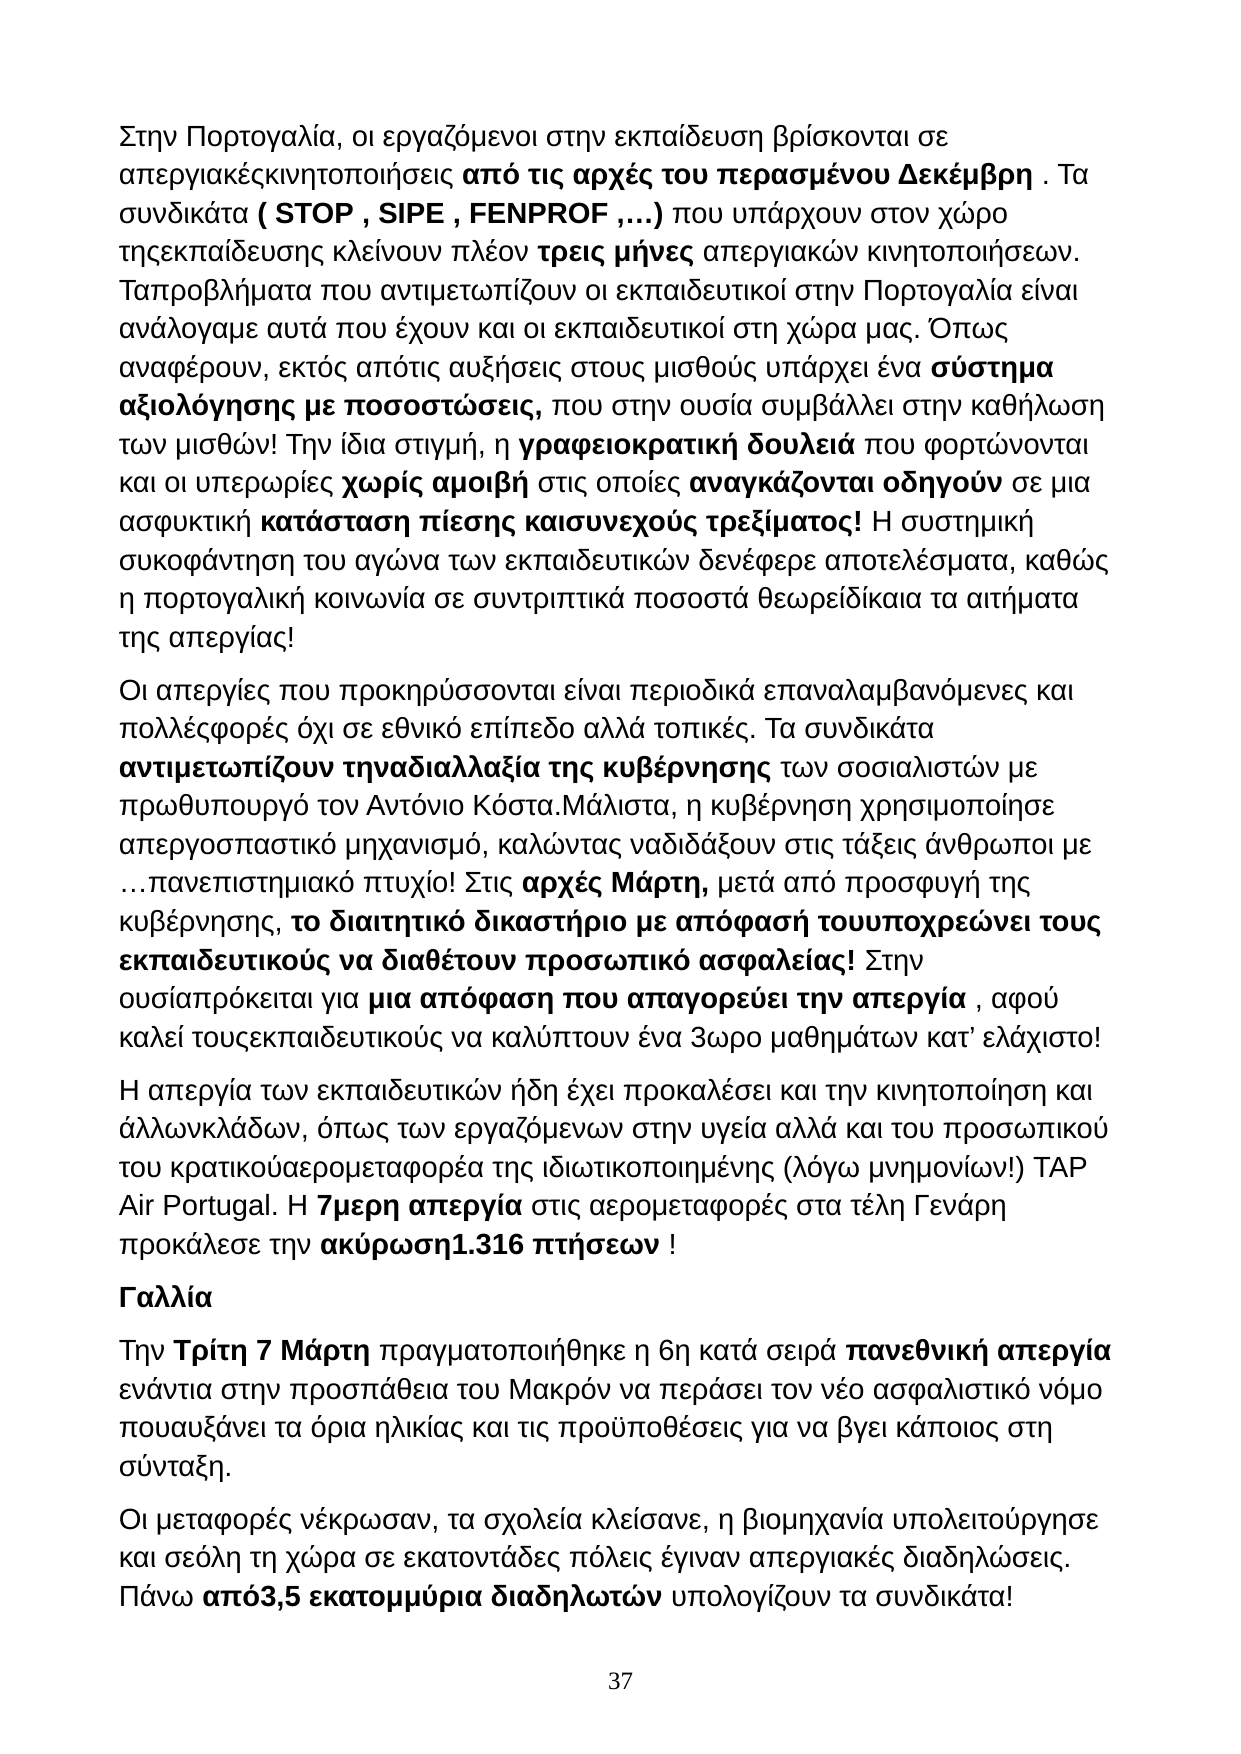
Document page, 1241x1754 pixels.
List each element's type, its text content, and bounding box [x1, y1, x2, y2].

text Την Τρίτη 7 Μάρτη πραγματοποιήθηκε η 6η κατά σειρά πανεθνική απεργία ενάντια στην προσπάθεια του Μακρόν να περάσει τον νέο ασφαλιστικό νόμο πουαυξάνει τα όρια ηλικίας και τις προϋποθέσεις για να βγει κάποιος στη σύνταξη. [118, 1333, 1122, 1482]
text Οι απεργίες που προκηρύσσονται είναι περιοδικά επαναλαμβανόμενες και πολλέςφορές όχι σε εθνικό επίπεδο αλλά τοπικές. Τα συνδικάτα αντιμετωπίζουν τηναδιαλλαξία της κυβέρνησης των σοσιαλιστών με πρωθυπουργό τον Αντόνιο Κόστα.Μάλιστα, η κυβέρνηση χρησιμοποίησε απεργοσπαστικό μηχανισμό, καλώντας ναδιδάξουν στις τάξεις άνθρωποι με …πανεπιστημιακό πτυχίο! Στις αρχές Μάρτη, μετά από προσφυγή της κυβέρνησης, το διαιτητικό δικαστήριο με απόφασή τουυποχρεώνει τους εκπαιδευτικούς να διαθέτουν προσωπικό ασφαλείας! Στην ουσίαπρόκειται για μια απόφαση που απαγορεύει την απεργία , αφού καλεί τουςεκπαιδευτικούς να καλύπτουν ένα 3ωρο μαθημάτων κατ’ ελάχιστο! [118, 673, 1122, 1053]
text Στην Πορτογαλία, οι εργαζόμενοι στην εκπαίδευση βρίσκονται σε απεργιακέςκινητοποιήσεις από τις αρχές του περασμένου Δεκέμβρη . Τα συνδικάτα ( STOP , SIPE , FENPROF ,…) που υπάρχουν στον χώρο τηςεκπαίδευσης κλείνουν πλέον τρεις μήνες απεργιακών κινητοποιήσεων. Ταπροβλήματα που αντιμετωπίζουν οι εκπαιδευτικοί στην Πορτογαλία είναι ανάλογαμε αυτά που έχουν και οι εκπαιδευτικοί στη χώρα μας. Όπως αναφέρουν, εκτός απότις αυξήσεις στους μισθούς υπάρχει ένα σύστημα αξιολόγησης με ποσοστώσεις, που στην ουσία συμβάλλει στην καθήλωση των μισθών! Την ίδια στιγμή, η γραφειοκρατική δουλειά που φορτώνονται και οι υπερωρίες χωρίς αμοιβή στις οποίες αναγκάζονται οδηγούν σε μια ασφυκτική κατάσταση πίεσης καισυνεχούς τρεξίματος! Η συστημική συκοφάντηση του αγώνα των εκπαιδευτικών δενέφερε αποτελέσματα, καθώς η πορτογαλική κοινωνία σε συντριπτικά ποσοστά θεωρείδίκαια τα αιτήματα της απεργίας! [118, 118, 1122, 653]
text Η απεργία των εκπαιδευτικών ήδη έχει προκαλέσει και την κινητοποίηση και άλλωνκλάδων, όπως των εργαζόμενων στην υγεία αλλά και του προσωπικού του κρατικούαερομεταφορέα της ιδιωτικοποιημένης (λόγω μνημονίων!) TAP Air Portugal. Η 7μερη απεργία στις αερομεταφορές στα τέλη Γενάρη προκάλεσε την ακύρωση1.316 πτήσεων ! [118, 1073, 1122, 1260]
text Οι μεταφορές νέκρωσαν, τα σχολεία κλείσανε, η βιομηχανία υπολειτούργησε και σεόλη τη χώρα σε εκατοντάδες πόλεις έγιναν απεργιακές διαδηλώσεις. Πάνω από3,5 εκατομμύρια διαδηλωτών υπολογίζουν τα συνδικάτα! [118, 1502, 1122, 1612]
text Γαλλία [118, 1280, 1122, 1313]
